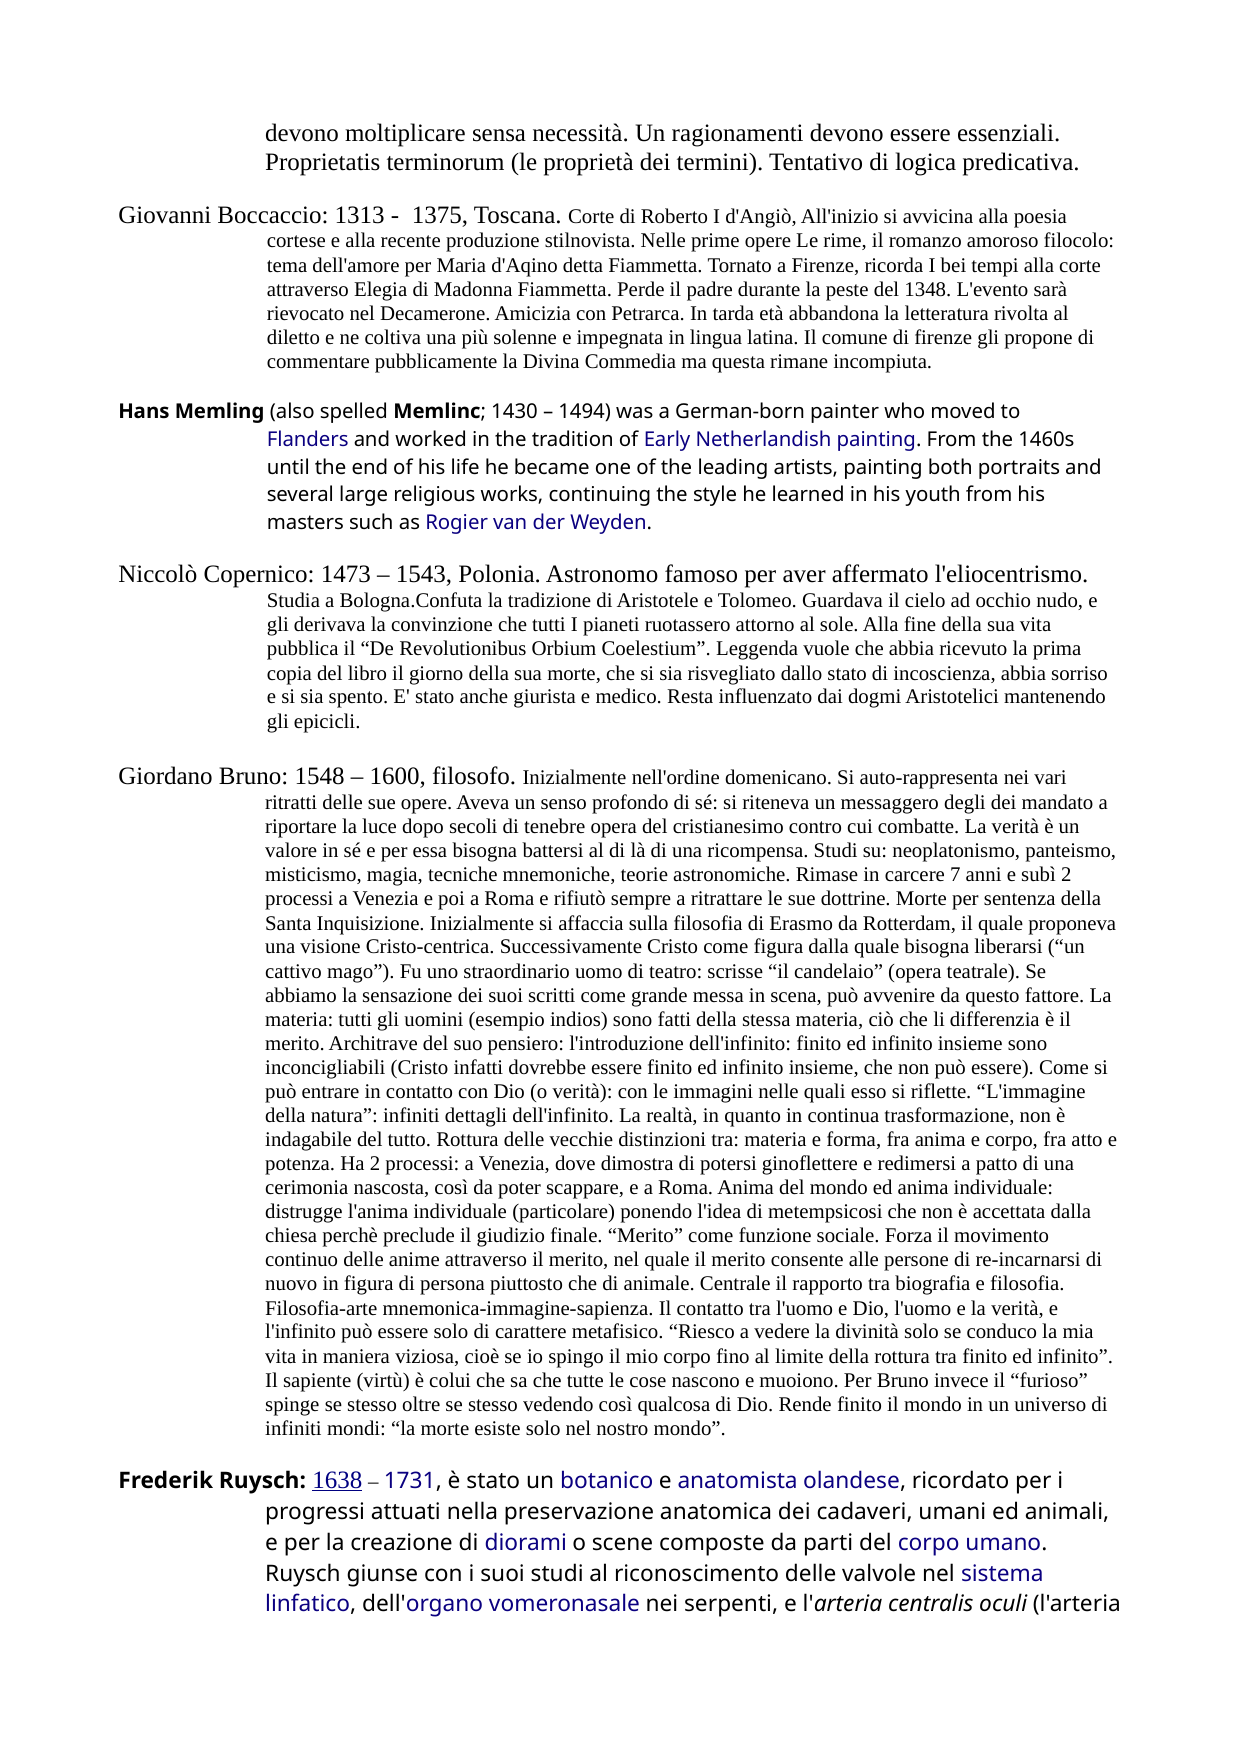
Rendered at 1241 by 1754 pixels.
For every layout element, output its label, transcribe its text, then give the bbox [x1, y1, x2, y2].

text Niccolò Copernico: 1473 – 1543, Polonia. Astronomo famoso per aver affermato l'eliocentrismo. Studia a Bologna.Confuta la tradizione di Aristotele e Tolomeo. Guardava il cielo ad occhio nudo, e gli derivava la convinzione che tutti I pianeti ruotassero attorno al sole. Alla fine della sua vita pubblica il “De Revolutionibus Orbium Coelestium”. Leggenda vuole che abbia ricevuto la prima copia del libro il giorno della sua morte, che si sia risvegliato dallo stato di incoscienza, abbia sorriso e si sia spento. E' stato anche giurista e medico. Resta influenzato dai dogmi Aristotelici mantenendo gli epicicli. [118, 559, 1122, 733]
text Giordano Bruno: 1548 – 1600, filosofo. Inizialmente nell'ordine domenicano. Si auto-rappresenta nei vari ritratti delle sue opere. Aveva un senso profondo di sé: si riteneva un messaggero degli dei mandato a riportare la luce dopo secoli di tenebre opera del cristianesimo contro cui combatte. La verità è un valore in sé e per essa bisogna battersi al di là di una ricompensa. Studi su: neoplatonismo, panteismo, misticismo, magia, tecniche mnemoniche, teorie astronomiche. Rimase in carcere 7 anni e subì 2 processi a Venezia e poi a Roma e rifiutò sempre a ritrattare le sue dottrine. Morte per sentenza della Santa Inquisizione. Inizialmente si affaccia sulla filosofia di Erasmo da Rotterdam, il quale proponeva una visione Cristo-centrica. Successivamente Cristo come figura dalla quale bisogna liberarsi (“un cattivo mago”). Fu uno straordinario uomo di teatro: scrisse “il candelaio” (opera teatrale). Se abbiamo la sensazione dei suoi scritti come grande messa in scena, può avvenire da questo fattore. La materia: tutti gli uomini (esempio indios) sono fatti della stessa materia, ciò che li differenzia è il merito. Architrave del suo pensiero: l'introduzione dell'infinito: finito ed infinito insieme sono inconcigliabili (Cristo infatti dovrebbe essere finito ed infinito insieme, che non può essere). Come si può entrare in contatto con Dio (o verità): con le immagini nelle quali esso si riflette. “L'immagine della natura”: infiniti dettagli dell'infinito. La realtà, in quanto in continua trasformazione, non è indagabile del tutto. Rottura delle vecchie distinzioni tra: materia e forma, fra anima e corpo, fra atto e potenza. Ha 2 processi: a Venezia, dove dimostra di potersi ginoflettere e redimersi a patto di una cerimonia nascosta, così da poter scappare, e a Roma. Anima del mondo ed anima individuale: distrugge l'anima individuale (particolare) ponendo l'idea di metempsicosi che non è accettata dalla chiesa perchè preclude il giudizio finale. “Merito” come funzione sociale. Forza il movimento continuo delle anime attraverso il merito, nel quale il merito consente alle persone di re-incarnarsi di nuovo in figura di persona piuttosto che di animale. Centrale il rapporto tra biografia e filosofia. Filosofia-arte mnemonica-immagine-sapienza. Il contatto tra l'uomo e Dio, l'uomo e la verità, e l'infinito può essere solo di carattere metafisico. “Riesco a vedere la divinità solo se conduco la mia vita in maniera viziosa, cioè se io spingo il mio corpo fino al limite della rottura tra finito ed infinito”. Il sapiente (virtù) è colui che sa che tutte le cose nascono e muoiono. Per Bruno invece il “furioso” spinge se stesso oltre se stesso vedendo così qualcosa di Dio. Rende finito il mondo in un universo di infiniti mondi: “la morte esiste solo nel nostro mondo”. [118, 761, 1122, 1440]
text Hans Memling (also spelled Memlinc; 1430 – 1494) was a German-born painter who moved to Flanders and worked in the tradition of Early Netherlandish painting. From the 1460s until the end of his life he became one of the leading artists, painting both portraits and several large religious works, continuing the style he learned in his youth from his masters such as Rogier van der Weyden. [118, 397, 1122, 535]
text Frederik Ruysch: 1638 – 1731, è stato un botanico e anatomista olandese, ricordato per i progressi attuati nella preservazione anatomica dei cadaveri, umani ed animali, e per la creazione di diorami o scene composte da parti del corpo umano. Ruysch giunse con i suoi studi al riconoscimento delle valvole nel sistema linfatico, dell'organo vomeronasale nei serpenti, e l'arteria centralis oculi (l'arteria [118, 1464, 1122, 1618]
text Giovanni Boccaccio: 1313 - 1375, Toscana. Corte di Roberto I d'Angiò, All'inizio si avvicina alla poesia cortese e alla recente produzione stilnovista. Nelle prime opere Le rime, il romanzo amoroso filocolo: tema dell'amore per Maria d'Aqino detta Fiammetta. Tornato a Firenze, ricorda I bei tempi alla corte attraverso Elegia di Madonna Fiammetta. Perde il padre durante la peste del 1348. L'evento sarà rievocato nel Decamerone. Amicizia con Petrarca. In tarda età abbandona la letteratura rivolta al diletto e ne coltiva una più solenne e impegnata in lingua latina. Il comune di firenze gli propone di commentare pubblicamente la Divina Commedia ma questa rimane incompiuta. [118, 200, 1122, 373]
text devono moltiplicare sensa necessità. Un ragionamenti devono essere essenziali. Proprietatis terminorum (le proprietà dei termini). Tentativo di logica predicativa. [118, 118, 1122, 176]
